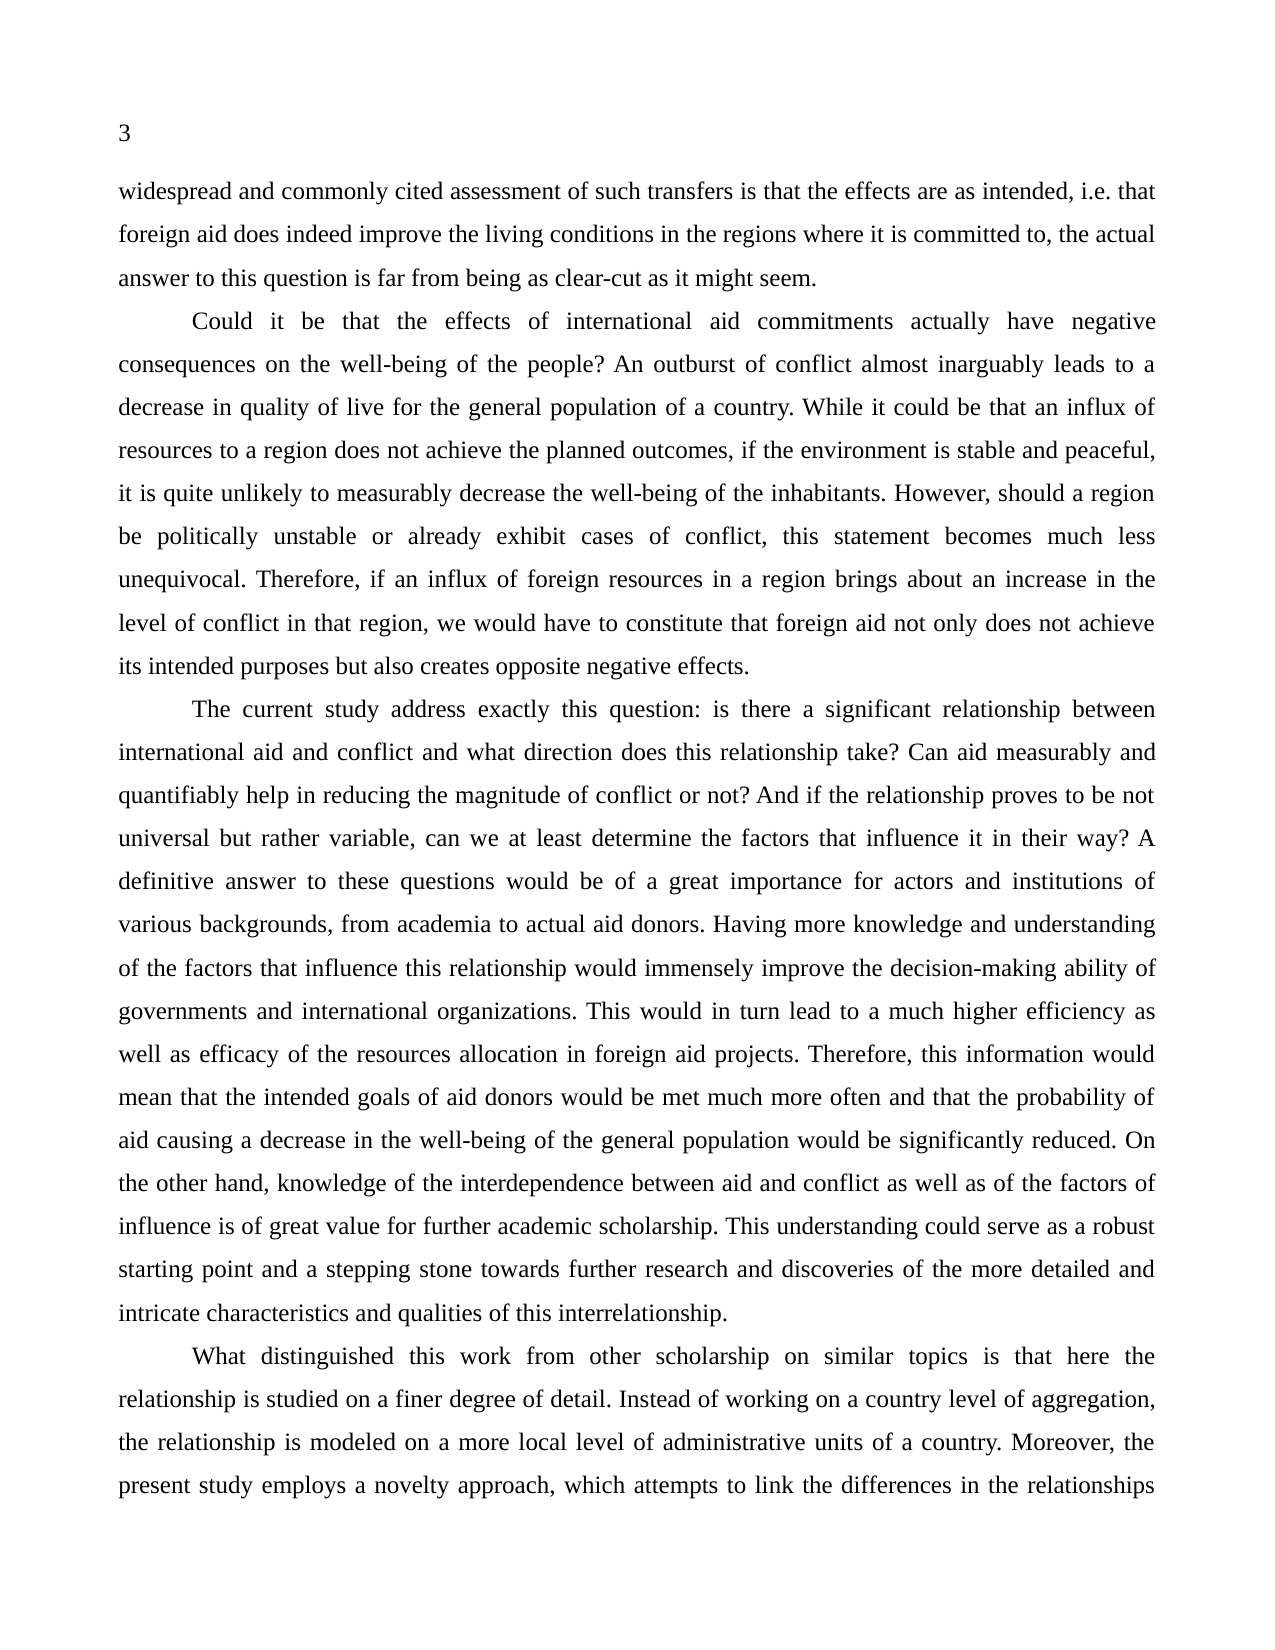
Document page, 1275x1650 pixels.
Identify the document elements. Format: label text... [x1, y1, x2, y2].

text Could it be that the effects of international aid commitments actually have negative consequences on the well-being of the people? An outburst of conflict almost inarguably leads to a decrease in quality of live for the general population of a country. While it could be that an influx of resources to a region does not achieve the planned outcomes, if the environment is stable and peaceful, it is quite unlikely to measurably decrease the well-being of the inhabitants. However, should a region be politically unstable or already exhibit cases of conflict, this statement becomes much less unequivocal. Therefore, if an influx of foreign resources in a region brings about an increase in the level of conflict in that region, we would have to constitute that foreign aid not only does not achieve its intended purposes but also creates opposite negative effects. [118, 306, 1157, 679]
text widespread and commonly cited assessment of such transfers is that the effects are as intended, i.e. that foreign aid does indeed improve the living conditions in the regions where it is committed to, the actual answer to this question is far from being as clear-cut as it might seem. [118, 176, 1157, 291]
text The current study address exactly this question: is there a significant relationship between international aid and conflict and what direction does this relationship take? Can aid measurably and quantifiably help in reducing the magnitude of conflict or not? And if the relationship proves to be not universal but rather variable, can we at least determine the factors that influence it in their way? A definitive answer to these questions would be of a great importance for actors and institutions of various backgrounds, from academia to actual aid donors. Having more knowledge and understanding of the factors that influence this relationship would immensely improve the decision-making ability of governments and international organizations. This would in turn lead to a much higher efficiency as well as efficacy of the resources allocation in foreign aid projects. Therefore, this information would mean that the intended goals of aid donors would be met much more often and that the probability of aid causing a decrease in the well-being of the general population would be significantly reduced. On the other hand, knowledge of the interdependence between aid and conflict as well as of the factors of influence is of great value for further academic scholarship. This understanding could serve as a robust starting point and a stepping stone towards further research and discoveries of the more detailed and intricate characteristics and qualities of this interrelationship. [118, 694, 1157, 1326]
text What distinguished this work from other scholarship on similar topics is that here the relationship is studied on a finer degree of detail. Instead of working on a country level of aggregation, the relationship is modeled on a more local level of administrative units of a country. Moreover, the present study employs a novelty approach, which attempts to link the differences in the relationships [118, 1341, 1157, 1499]
